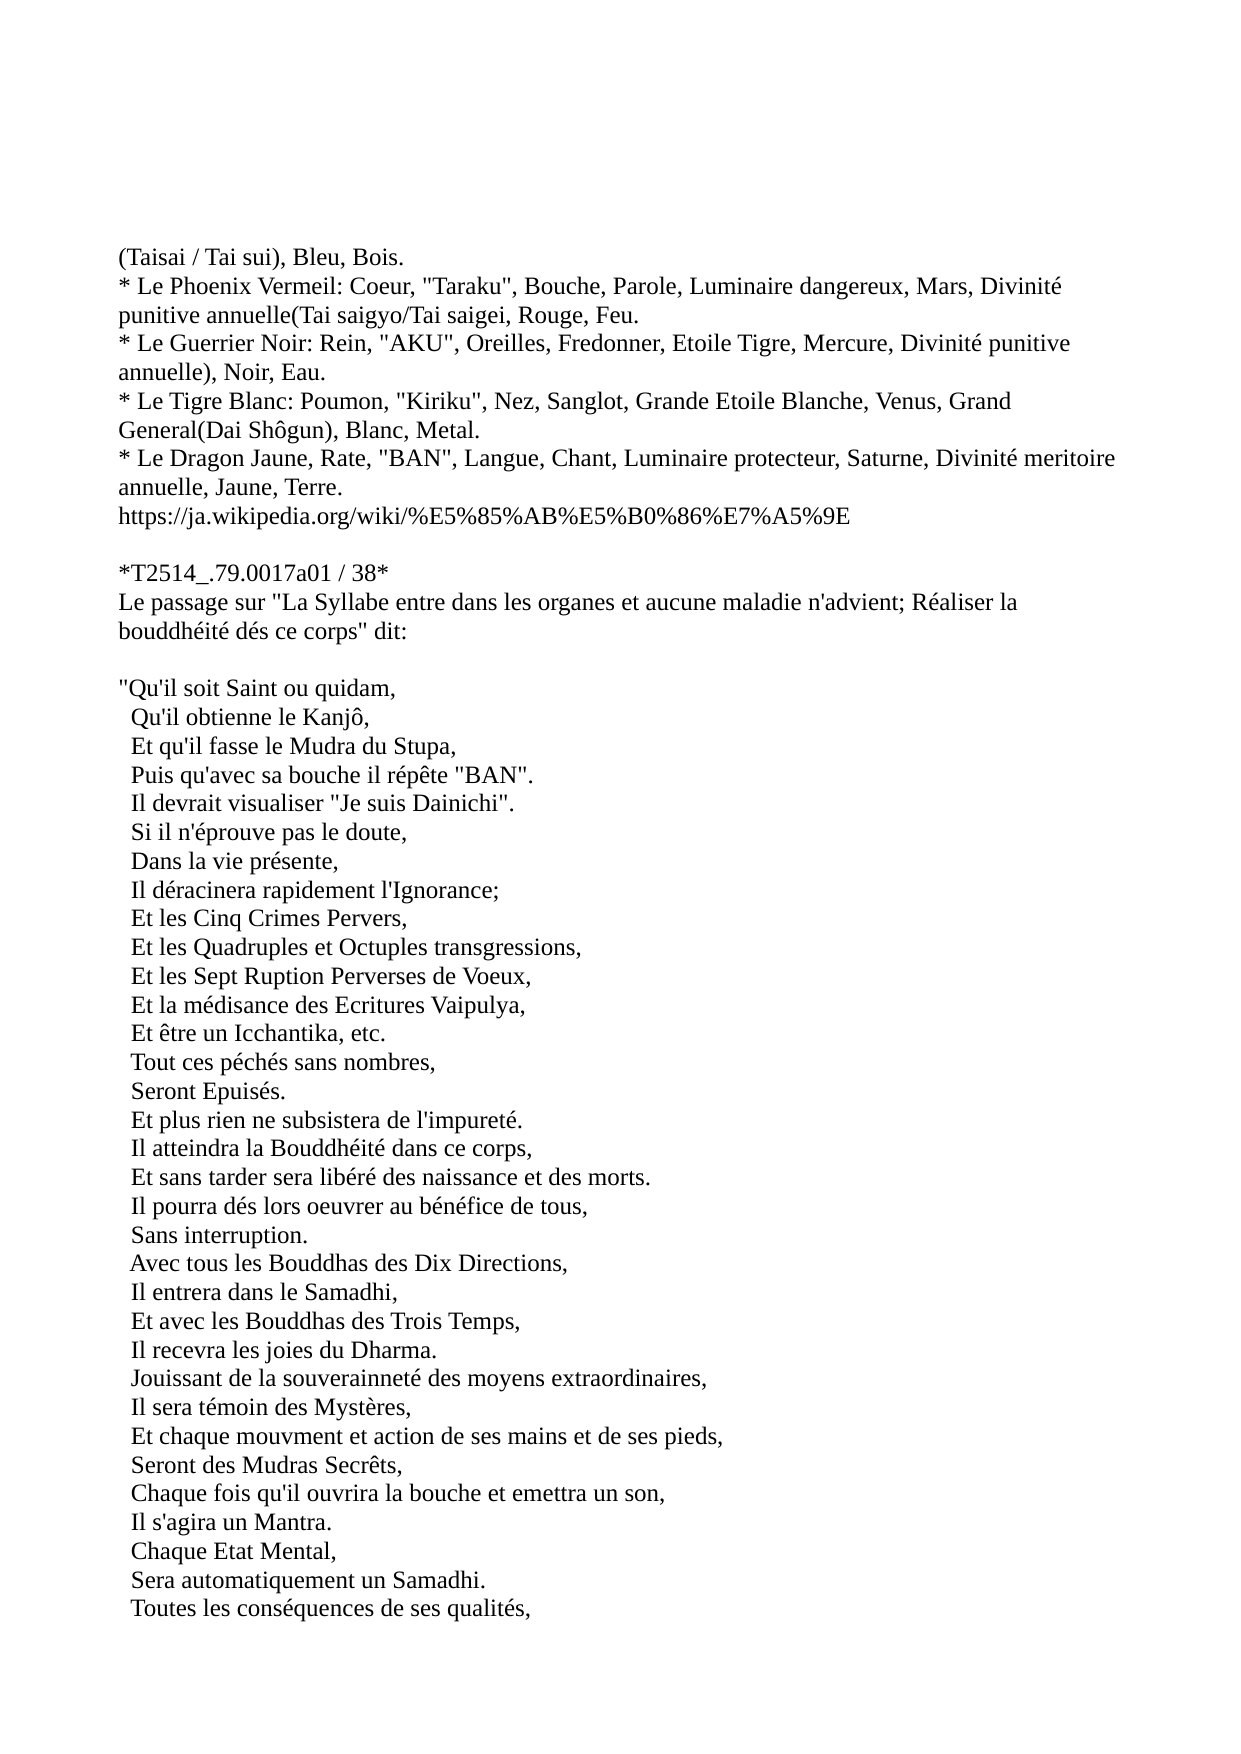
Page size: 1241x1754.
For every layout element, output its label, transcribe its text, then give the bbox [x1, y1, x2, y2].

text Et être un Icchantika, etc. [118, 1018, 1122, 1047]
text Il atteindra la Bouddhéité dans ce corps, [118, 1133, 1122, 1162]
text Il pourra dés lors oeuvrer au bénéfice de tous, [118, 1191, 1122, 1220]
text Chaque Etat Mental, [118, 1536, 1122, 1565]
text * Le Tigre Blanc: Poumon, "Kiriku", Nez, Sanglot, Grande Etoile Blanche, Venus, Grand General(Dai Shôgun), Blanc, Metal. [118, 386, 1122, 443]
text Sera automatiquement un Samadhi. [118, 1565, 1122, 1593]
text "Qu'il soit Saint ou quidam, [118, 673, 1122, 702]
text Et avec les Bouddhas des Trois Temps, [118, 1306, 1122, 1335]
text Et plus rien ne subsistera de l'impureté. [118, 1105, 1122, 1133]
text Sans interruption. [118, 1220, 1122, 1248]
text Il s'agira un Mantra. [118, 1507, 1122, 1536]
text Toutes les conséquences de ses qualités, [118, 1593, 1122, 1622]
text Si il n'éprouve pas le doute, [118, 817, 1122, 846]
text *T2514_.79.0017a01 / 38* [118, 558, 1122, 587]
text Et les Sept Ruption Perverses de Voeux, [118, 961, 1122, 990]
text Il devrait visualiser "Je suis Dainichi". [118, 788, 1122, 817]
text Il sera témoin des Mystères, [118, 1392, 1122, 1421]
text Jouissant de la souverainneté des moyens extraordinaires, [118, 1363, 1122, 1392]
text Seront Epuisés. [118, 1076, 1122, 1105]
text Et les Quadruples et Octuples transgressions, [118, 932, 1122, 961]
text (Taisai / Tai sui), Bleu, Bois. [118, 242, 1122, 271]
text Puis qu'avec sa bouche il répête "BAN". [118, 760, 1122, 788]
text * Le Phoenix Vermeil: Coeur, "Taraku", Bouche, Parole, Luminaire dangereux, Mars, Divinité punitive annuelle(Tai saigyo/Tai saigei, Rouge, Feu. [118, 271, 1122, 328]
text Il déracinera rapidement l'Ignorance; [118, 875, 1122, 903]
text Tout ces péchés sans nombres, [118, 1047, 1122, 1076]
text Avec tous les Bouddhas des Dix Directions, [118, 1248, 1122, 1277]
text Et qu'il fasse le Mudra du Stupa, [118, 731, 1122, 760]
text Et la médisance des Ecritures Vaipulya, [118, 990, 1122, 1018]
text Et les Cinq Crimes Pervers, [118, 903, 1122, 932]
text * Le Guerrier Noir: Rein, "AKU", Oreilles, Fredonner, Etoile Tigre, Mercure, Divinité punitive annuelle), Noir, Eau. [118, 328, 1122, 386]
text Et sans tarder sera libéré des naissance et des morts. [118, 1162, 1122, 1191]
text Seront des Mudras Secrêts, [118, 1450, 1122, 1478]
text Chaque fois qu'il ouvrira la bouche et emettra un son, [118, 1478, 1122, 1507]
text Qu'il obtienne le Kanjô, [118, 702, 1122, 731]
text Il entrera dans le Samadhi, [118, 1277, 1122, 1306]
text Il recevra les joies du Dharma. [118, 1335, 1122, 1363]
text https://ja.wikipedia.org/wiki/%E5%85%AB%E5%B0%86%E7%A5%9E [118, 501, 1122, 530]
text Dans la vie présente, [118, 846, 1122, 875]
text Le passage sur "La Syllabe entre dans les organes et aucune maladie n'advient; Réaliser la bouddhéité dés ce corps" dit: [118, 587, 1122, 645]
text Et chaque mouvment et action de ses mains et de ses pieds, [118, 1421, 1122, 1450]
text * Le Dragon Jaune, Rate, "BAN", Langue, Chant, Luminaire protecteur, Saturne, Divinité meritoire annuelle, Jaune, Terre. [118, 443, 1122, 501]
